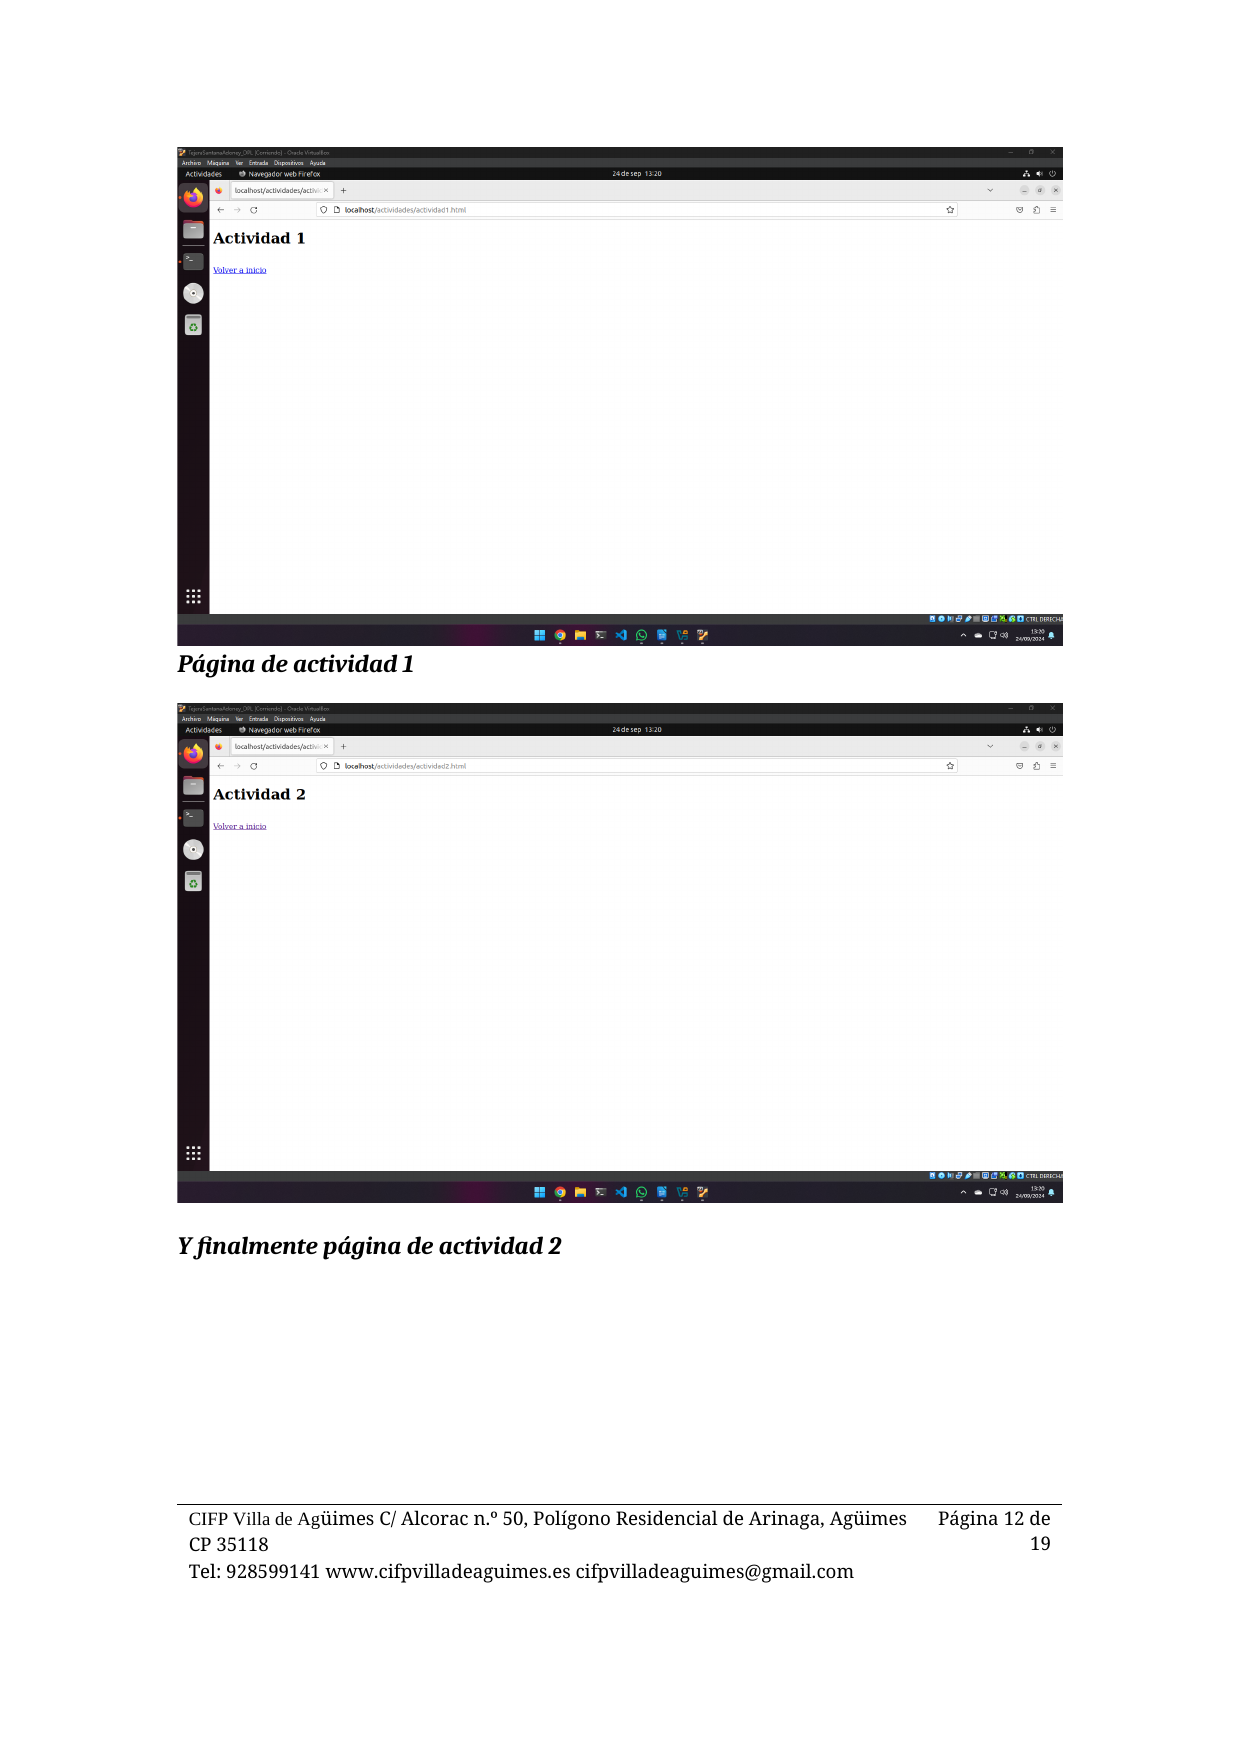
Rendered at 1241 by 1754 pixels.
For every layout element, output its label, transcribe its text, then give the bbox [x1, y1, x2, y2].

picture [177, 147, 1063, 646]
subtitle Y finalmente página de actividad 2 [177, 1203, 1063, 1260]
subtitle Página de actividad 1 [177, 646, 1063, 679]
picture [177, 703, 1063, 1203]
